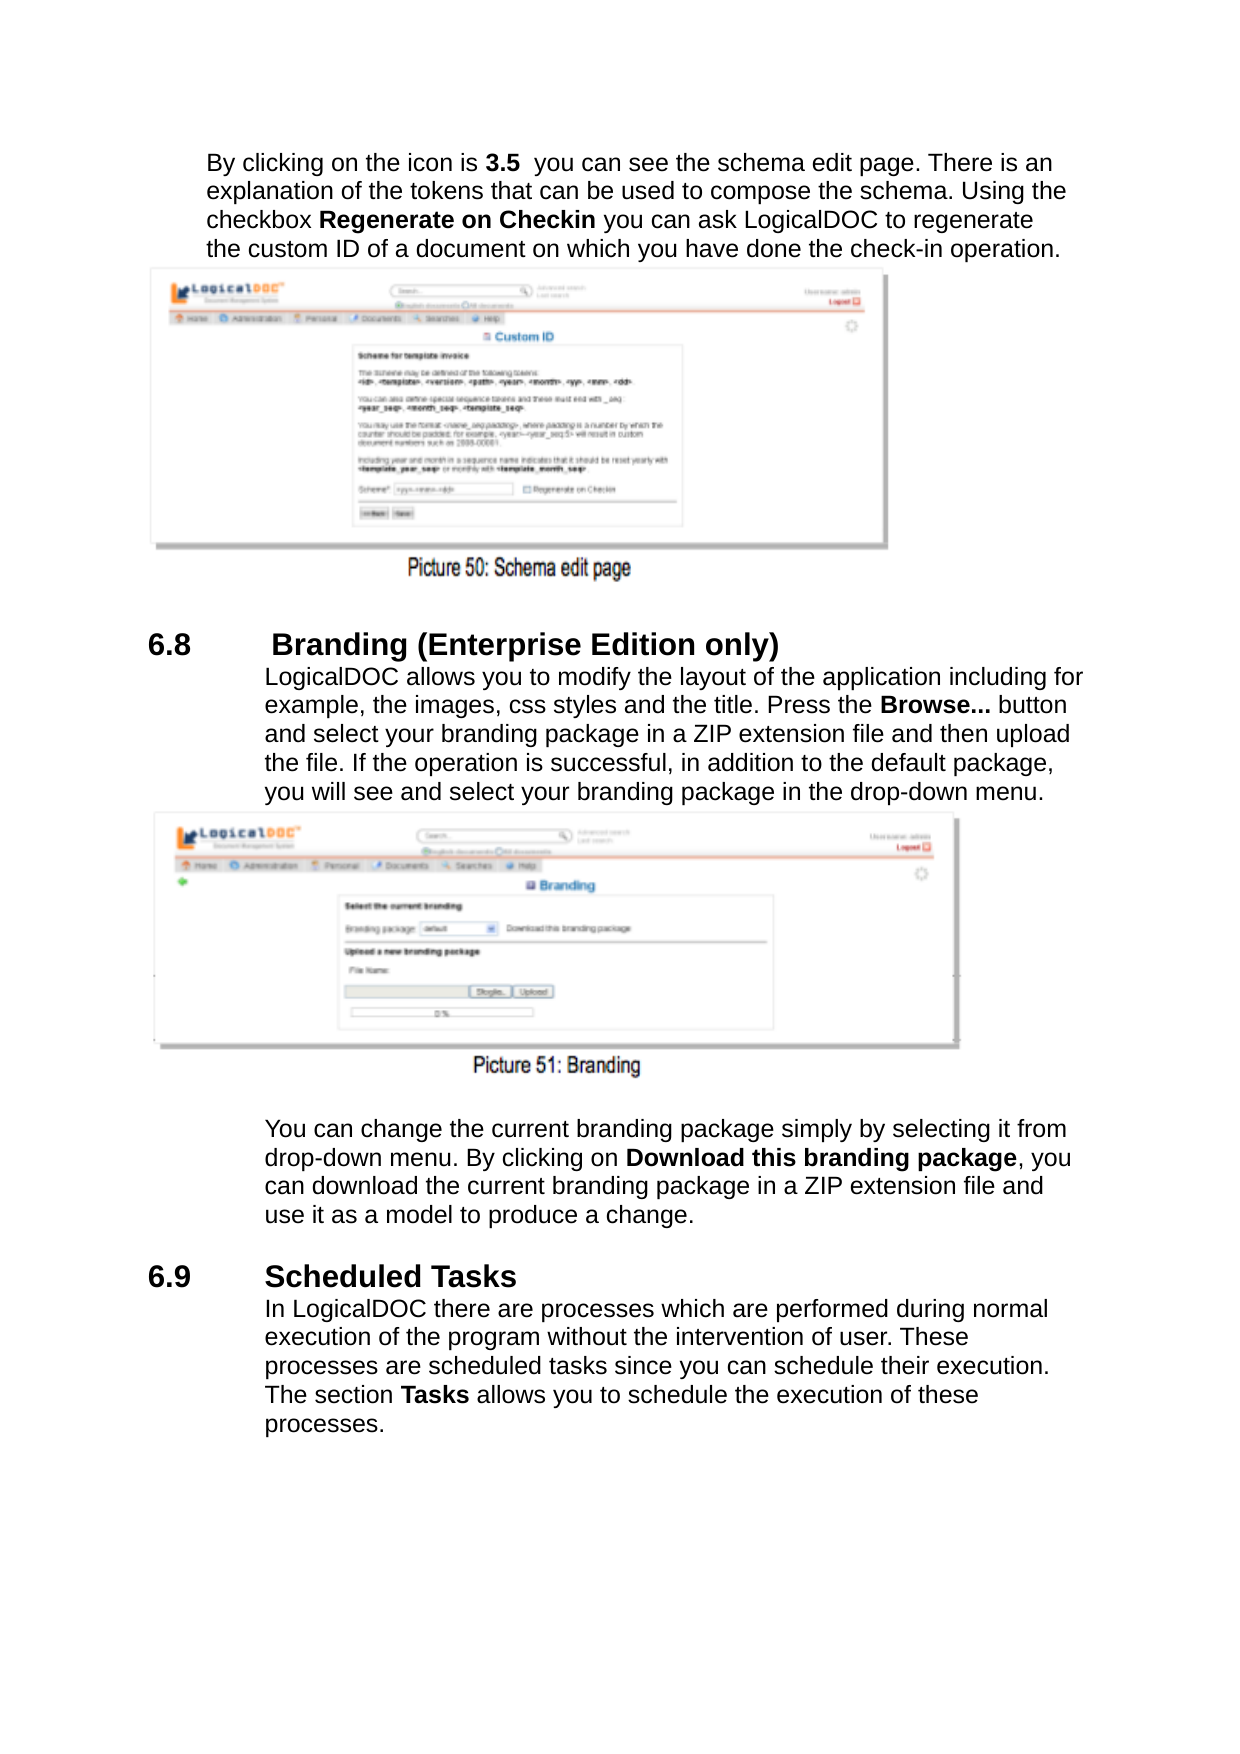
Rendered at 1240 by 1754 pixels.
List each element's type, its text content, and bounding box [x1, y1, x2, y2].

text 6.8 Branding (Enterprise Edition only) [148, 626, 1092, 662]
text By clicking on the icon is 3.5 you can see the schema edit page. There is an [148, 148, 1092, 176]
text checkbox Regenerate on Checkin you can ask LogicalDOC to regenerate [206, 205, 1092, 234]
text explanation of the tokens that can be used to compose the schema. Using the [206, 176, 1092, 205]
text example, the images, css styles and the title. Press the Browse... button and select your branding package in a ZIP extension file and then upload the file. If the operation is successful, in addition to the default package, you will see and select your branding package in the drop-down menu. [264, 690, 1092, 805]
picture [147, 805, 968, 1085]
text The section Tasks allows you to schedule the execution of these [264, 1380, 1092, 1408]
text the custom ID of a document on which you have done the check-in operation. [206, 234, 1092, 263]
text In LogicalDOC there are processes which are performed during normal [264, 1293, 1092, 1322]
text processes are scheduled tasks since you can schedule their execution. [264, 1351, 1092, 1380]
text drop-down menu. By clicking on Download this branding package, you can download the current branding package in a ZIP extension file and use it as a model to produce a change. [264, 1143, 1092, 1229]
text 6.9 Scheduled Tasks [148, 1258, 1092, 1293]
text processes. [264, 1408, 1092, 1437]
picture [147, 262, 893, 597]
text LogicalDOC allows you to modify the layout of the application including for [264, 662, 1092, 690]
text execution of the program without the intervention of user. These [264, 1322, 1092, 1351]
text You can change the current branding package simply by selecting it from [264, 1114, 1092, 1143]
